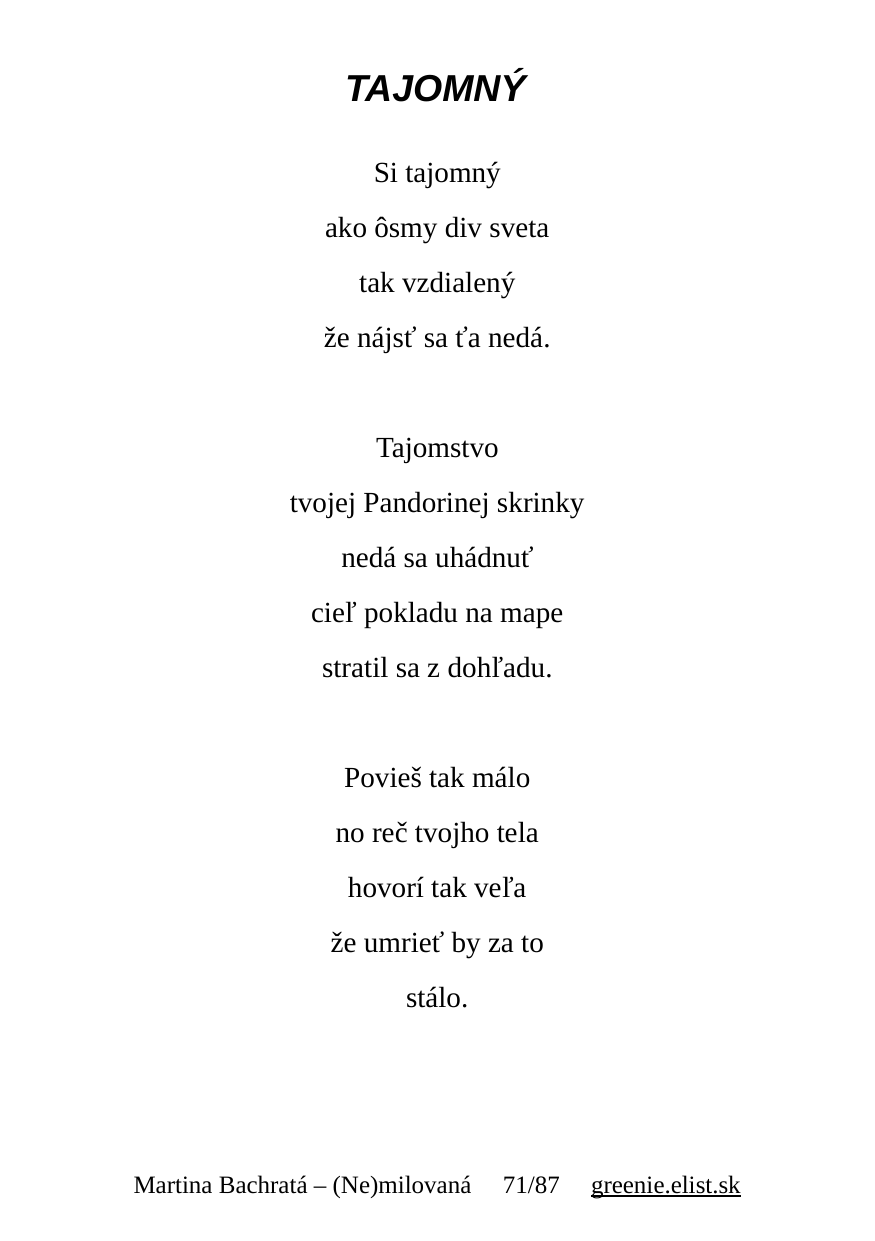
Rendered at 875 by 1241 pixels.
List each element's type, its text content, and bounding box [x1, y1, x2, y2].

text no reč tvojho tela [41, 816, 833, 849]
text že umrieť by za to [41, 926, 833, 959]
text Tajomstvo [41, 431, 833, 464]
text hovorí tak veľa [41, 871, 833, 904]
text Povieš tak málo [41, 761, 833, 794]
subtitle TAJOMNÝ [41, 66, 833, 109]
text Si tajomný [41, 156, 833, 189]
text ako ôsmy div sveta [41, 211, 833, 244]
text nedá sa uhádnuť [41, 541, 833, 574]
text stratil sa z dohľadu. [41, 651, 833, 684]
text tvojej Pandorinej skrinky [41, 486, 833, 519]
text stálo. [41, 981, 833, 1014]
text že nájsť sa ťa nedá. [41, 321, 833, 354]
text cieľ pokladu na mape [41, 596, 833, 629]
text tak vzdialený [41, 266, 833, 299]
